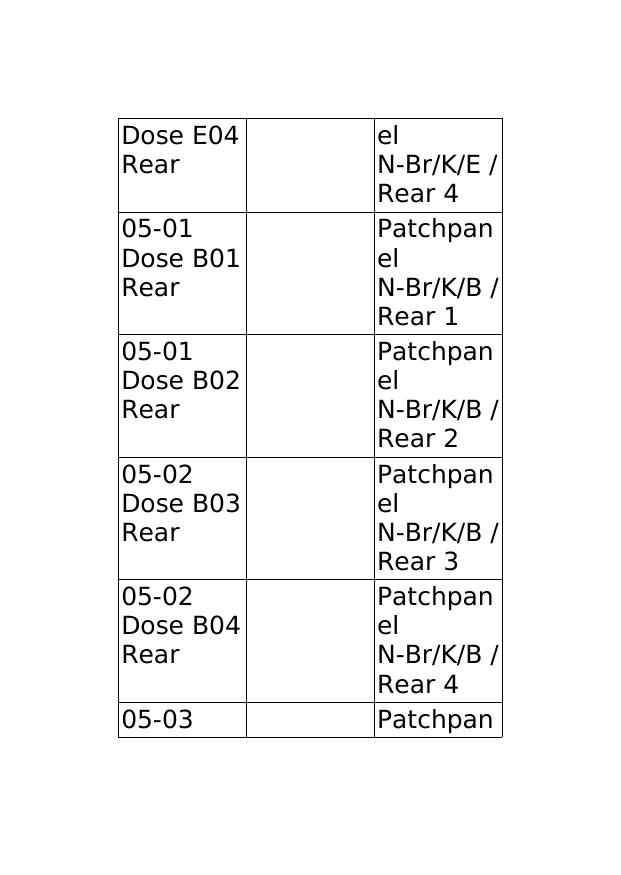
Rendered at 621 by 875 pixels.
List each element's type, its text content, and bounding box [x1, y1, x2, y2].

table_cell 05-01 Dose B01 Rear [119, 213, 246, 334]
table_cell 05-02 Dose B04 Rear [119, 580, 246, 702]
table_cell Patchpanel N-Br/K/B / Rear 2 [375, 335, 502, 457]
table_cell Dose E04 Rear [119, 119, 246, 212]
table_cell [247, 703, 374, 737]
table_cell 05-01 Dose B02 Rear [119, 335, 246, 457]
table_cell 05-03 [119, 703, 246, 737]
table_cell Patchpanel N-Br/K/B / Rear 1 [375, 213, 502, 334]
table_cell [247, 580, 374, 702]
table_cell Patchpanel N-Br/K/B / Rear 3 [375, 458, 502, 579]
table_cell [247, 213, 374, 334]
table_cell [247, 119, 374, 212]
table_cell Patchpan [375, 703, 502, 737]
table_cell Patchpanel N-Br/K/B / Rear 4 [375, 580, 502, 702]
table_cell 05-02 Dose B03 Rear [119, 458, 246, 579]
table_cell [247, 458, 374, 579]
table_cell [247, 335, 374, 457]
table_cell el N-Br/K/E / Rear 4 [375, 119, 502, 212]
